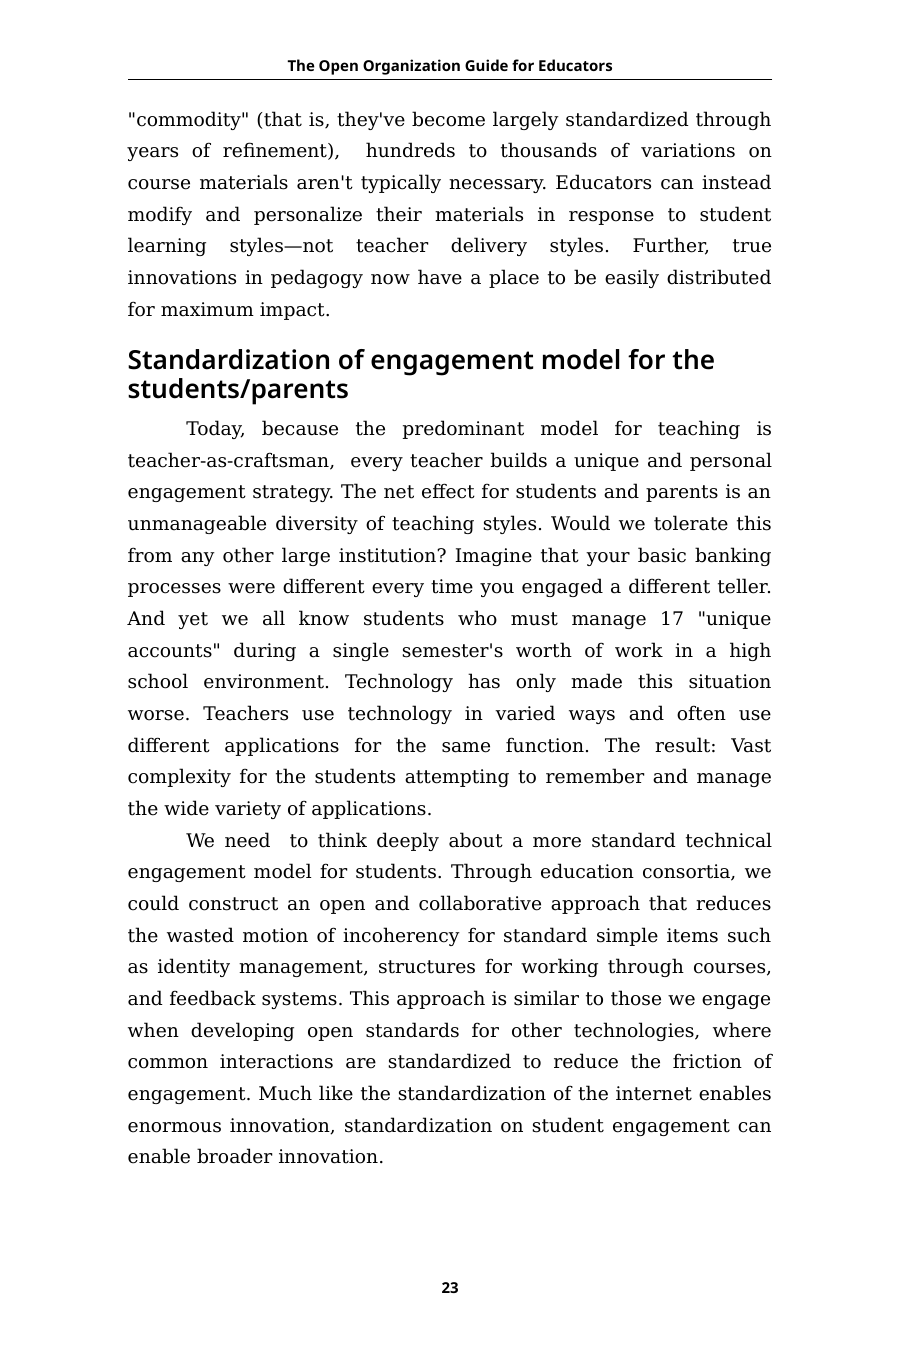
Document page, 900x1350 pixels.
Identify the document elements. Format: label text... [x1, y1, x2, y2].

subtitle Standardization of engagement model for the students/parents [127, 345, 772, 406]
text We need to think deeply about a more standard technical engagement model for students. Through education consortia, we could construct an open and collaborative approach that reduces the wasted motion of incoherency for standard simple items such as identity management, structures for working through courses, and feedback systems. This approach is similar to those we engage when developing open standards for other technologies, where common interactions are standardized to reduce the friction of engagement. Much like the standardization of the internet enables enormous innovation, standardization on student engagement can enable broader innovation. [127, 830, 772, 1168]
text "commodity" (that is, they've become largely standardized through years of refinement), hundreds to thousands of variations on course materials aren't typically necessary. Educators can instead modify and personalize their materials in response to student learning styles—not teacher delivery styles. Further, true innovations in pedagogy now have a place to be easily distributed for maximum impact. [127, 109, 772, 321]
text Today, because the predominant model for teaching is teacher-as-craftsman, every teacher builds a unique and personal engagement strategy. The net effect for students and parents is an unmanageable diversity of teaching styles. Would we tolerate this from any other large institution? Imagine that your basic banking processes were different every time you engaged a different teller. And yet we all know students who must manage 17 "unique accounts" during a single semester's worth of work in a high school environment. Technology has only made this situation worse. Teachers use technology in varied ways and often use different applications for the same function. The result: Vast complexity for the students attempting to remember and manage the wide variety of applications. [127, 418, 772, 820]
